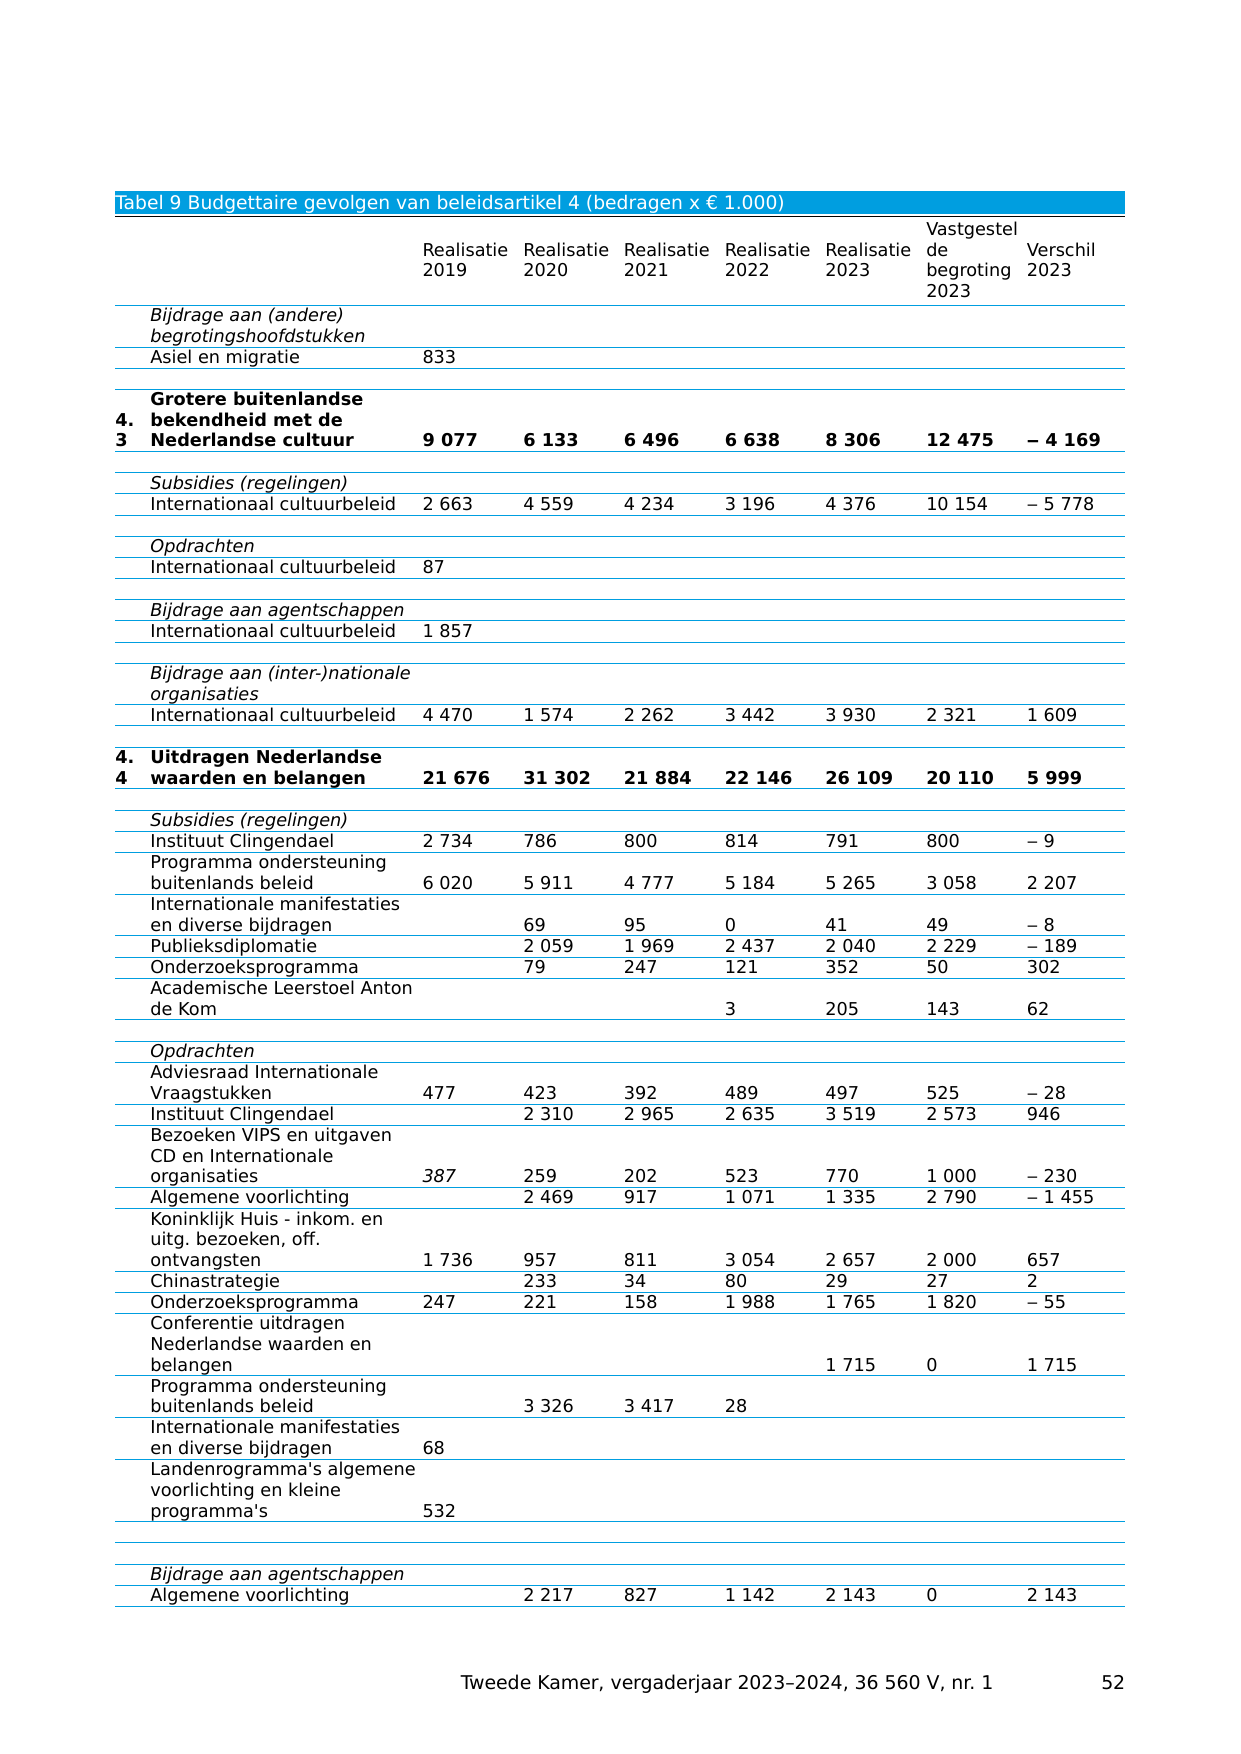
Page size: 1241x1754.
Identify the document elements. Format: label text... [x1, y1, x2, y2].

table_cell [419, 1565, 520, 1584]
table_cell 5 999 [1024, 748, 1125, 788]
table_cell [419, 1543, 520, 1563]
table_cell 392 [621, 1063, 722, 1103]
table_cell [923, 789, 1024, 809]
table_cell 489 [722, 1063, 822, 1103]
table_cell [115, 705, 147, 725]
table_cell 2 207 [1024, 853, 1125, 893]
table_cell Koninklijk Huis - inkom. en uitg. bezoeken, off. ontvangsten [147, 1209, 419, 1271]
table_cell [923, 579, 1024, 599]
table_cell [923, 452, 1024, 472]
table_cell [115, 217, 147, 304]
table_cell [115, 811, 147, 831]
table_cell Academische Leerstoel Anton de Kom [147, 979, 419, 1019]
table_cell [115, 558, 147, 578]
table_cell 770 [822, 1126, 923, 1187]
table_cell 41 [822, 895, 923, 935]
table_cell 0 [923, 1586, 1024, 1606]
table_cell Opdrachten [147, 1042, 419, 1062]
table_cell [419, 643, 520, 662]
table_cell ‒ 230 [1024, 1126, 1125, 1187]
table_cell [621, 789, 722, 809]
table_cell [419, 1272, 520, 1292]
table_cell [923, 1042, 1024, 1062]
table_cell [923, 1460, 1024, 1521]
table_cell [520, 348, 621, 367]
table_cell Internationaal cultuurbeleid [147, 494, 419, 514]
table_cell [115, 853, 147, 893]
table_cell [419, 1314, 520, 1375]
table_cell 1 071 [722, 1188, 822, 1208]
table_cell 2 790 [923, 1188, 1024, 1208]
table_cell Programma ondersteuning buitenlands beleid [147, 853, 419, 893]
table_cell 247 [419, 1293, 520, 1313]
table_cell 62 [1024, 979, 1125, 1019]
table_cell 2 573 [923, 1105, 1024, 1124]
table_cell [722, 1460, 822, 1521]
table_cell [147, 643, 419, 662]
table_cell 4 470 [419, 705, 520, 725]
table_cell [419, 789, 520, 809]
table_cell [1024, 537, 1125, 557]
table_cell [621, 1314, 722, 1375]
table_cell [419, 1522, 520, 1542]
table_cell [722, 1020, 822, 1041]
table_cell 2 469 [520, 1188, 621, 1208]
table_cell [621, 1522, 722, 1542]
table_cell [923, 348, 1024, 367]
table_cell [621, 348, 722, 367]
table_cell [115, 452, 147, 472]
table_cell [115, 1126, 147, 1187]
table_cell 2 321 [923, 705, 1024, 725]
table_cell [822, 1042, 923, 1062]
table_cell [822, 1460, 923, 1521]
table_cell 657 [1024, 1209, 1125, 1271]
table_cell [1024, 643, 1125, 662]
table_cell 2 635 [722, 1105, 822, 1124]
table_cell [115, 1460, 147, 1521]
table_cell [621, 306, 722, 346]
table_cell 3 417 [621, 1376, 722, 1417]
table_cell [520, 1314, 621, 1375]
table_cell Realisatie 2020 [520, 217, 621, 304]
table_cell 221 [520, 1293, 621, 1313]
table_cell [1024, 1418, 1125, 1459]
table_cell Internationale manifestaties en diverse bijdragen [147, 895, 419, 935]
table_cell [621, 600, 722, 620]
table_cell [520, 1042, 621, 1062]
table_cell [115, 579, 147, 599]
table_cell [722, 811, 822, 831]
table_cell 814 [722, 832, 822, 852]
table_cell [822, 558, 923, 578]
table_cell [621, 1565, 722, 1584]
table_cell 34 [621, 1272, 722, 1292]
table_cell [822, 306, 923, 346]
table_cell [520, 643, 621, 662]
table_cell 21 676 [419, 748, 520, 788]
table_cell [520, 452, 621, 472]
table_cell [147, 369, 419, 389]
table_cell 3 442 [722, 705, 822, 725]
table_cell Grotere buitenlandse bekendheid met de Nederlandse cultuur [147, 390, 419, 451]
table_cell [147, 1543, 419, 1563]
table_cell 4 559 [520, 494, 621, 514]
table_cell [115, 958, 147, 978]
table_cell [115, 1522, 147, 1542]
table_cell [621, 452, 722, 472]
table_cell [1024, 1042, 1125, 1062]
table_cell [923, 516, 1024, 536]
table_cell [419, 958, 520, 978]
table_cell [822, 664, 923, 704]
table_cell 1 142 [722, 1586, 822, 1606]
table_cell 3 196 [722, 494, 822, 514]
table_cell 4.3 [115, 390, 147, 451]
table_cell [822, 1565, 923, 1584]
table_cell [1024, 811, 1125, 831]
table_cell 2 [1024, 1272, 1125, 1292]
table_cell [923, 1418, 1024, 1459]
table_cell [115, 1105, 147, 1124]
table_cell ‒ 28 [1024, 1063, 1125, 1103]
table_cell [722, 473, 822, 493]
table_cell [822, 537, 923, 557]
table_cell [923, 621, 1024, 641]
table_cell [520, 306, 621, 346]
table_cell Realisatie 2022 [722, 217, 822, 304]
table_cell [520, 369, 621, 389]
table_cell 497 [822, 1063, 923, 1103]
table_cell 4.4 [115, 748, 147, 788]
table_cell [520, 621, 621, 641]
table_cell [147, 1020, 419, 1041]
table_cell [419, 452, 520, 472]
table_cell 80 [722, 1272, 822, 1292]
table_cell 87 [419, 558, 520, 578]
table_cell [419, 306, 520, 346]
table_cell [520, 537, 621, 557]
table_cell [419, 1105, 520, 1124]
table_cell 233 [520, 1272, 621, 1292]
table_cell 5 265 [822, 853, 923, 893]
table_cell Subsidies (regelingen) [147, 811, 419, 831]
table_cell Programma ondersteuning buitenlands beleid [147, 1376, 419, 1417]
table_cell [419, 895, 520, 935]
table_cell [1024, 452, 1125, 472]
table_cell [722, 1543, 822, 1563]
table_cell 1 765 [822, 1293, 923, 1313]
table_cell [520, 600, 621, 620]
table_cell Instituut Clingendael [147, 1105, 419, 1124]
table_cell 811 [621, 1209, 722, 1271]
table_cell 2 663 [419, 494, 520, 514]
table_cell [621, 537, 722, 557]
table_cell Realisatie 2023 [822, 217, 923, 304]
table_cell 247 [621, 958, 722, 978]
table_cell [419, 726, 520, 747]
table_cell [923, 600, 1024, 620]
table_cell [115, 1586, 147, 1606]
table_cell 1 609 [1024, 705, 1125, 725]
table_cell Landenrogramma's algemene voorlichting en kleine programma's [147, 1460, 419, 1521]
table_cell 4 376 [822, 494, 923, 514]
table_cell 8 306 [822, 390, 923, 451]
table_cell Realisatie 2021 [621, 217, 722, 304]
table_cell [520, 1418, 621, 1459]
table_cell [147, 579, 419, 599]
table_cell [923, 1020, 1024, 1041]
table_cell 21 884 [621, 748, 722, 788]
table_cell 302 [1024, 958, 1125, 978]
table_cell [520, 1020, 621, 1041]
table_cell [621, 473, 722, 493]
table_cell [923, 1565, 1024, 1584]
table_cell 800 [923, 832, 1024, 852]
table_cell Bijdrage aan (andere) begrotingshoofdstukken [147, 306, 419, 346]
table_cell 1 574 [520, 705, 621, 725]
table_cell [722, 1522, 822, 1542]
table_cell 5 911 [520, 853, 621, 893]
table_cell [621, 664, 722, 704]
table_cell [520, 558, 621, 578]
table_cell [621, 1418, 722, 1459]
table_cell [1024, 726, 1125, 747]
table_cell 20 110 [923, 748, 1024, 788]
table_cell [419, 936, 520, 956]
table_cell 68 [419, 1418, 520, 1459]
table_cell [115, 1063, 147, 1103]
table_cell [147, 1522, 419, 1542]
table_cell 6 638 [722, 390, 822, 451]
table_cell 946 [1024, 1105, 1125, 1124]
table_cell [822, 789, 923, 809]
table_cell [115, 1209, 147, 1271]
table_cell 2 040 [822, 936, 923, 956]
table_cell 10 154 [923, 494, 1024, 514]
table_cell [923, 643, 1024, 662]
table_cell [1024, 1460, 1125, 1521]
table_cell 202 [621, 1126, 722, 1187]
table_cell Internationaal cultuurbeleid [147, 621, 419, 641]
table_cell [722, 537, 822, 557]
table_cell Chinastrategie [147, 1272, 419, 1292]
table_cell ‒ 55 [1024, 1293, 1125, 1313]
table_cell [621, 621, 722, 641]
table_cell [822, 811, 923, 831]
table_cell [147, 789, 419, 809]
table_cell ‒ 8 [1024, 895, 1125, 935]
table_cell [923, 664, 1024, 704]
table_cell 833 [419, 348, 520, 367]
table_cell [115, 1293, 147, 1313]
table_cell [621, 1460, 722, 1521]
table_cell 12 475 [923, 390, 1024, 451]
table_cell 2 965 [621, 1105, 722, 1124]
table_cell 2 217 [520, 1586, 621, 1606]
table_cell [115, 1418, 147, 1459]
table_cell [1024, 473, 1125, 493]
table_cell Internationaal cultuurbeleid [147, 705, 419, 725]
table_cell [520, 1522, 621, 1542]
table_cell [923, 473, 1024, 493]
table_cell [621, 643, 722, 662]
table_cell 2 143 [822, 1586, 923, 1606]
table_cell 1 715 [822, 1314, 923, 1375]
table_cell [923, 1522, 1024, 1542]
table_cell [419, 473, 520, 493]
table_cell Publieksdiplomatie [147, 936, 419, 956]
table_cell [1024, 348, 1125, 367]
table_cell [520, 789, 621, 809]
table_cell 1 857 [419, 621, 520, 641]
table_cell [923, 726, 1024, 747]
table_cell 69 [520, 895, 621, 935]
table_cell 29 [822, 1272, 923, 1292]
table_cell [722, 643, 822, 662]
table_cell 786 [520, 832, 621, 852]
table_cell [115, 1042, 147, 1062]
table_cell [419, 516, 520, 536]
table_cell 4 777 [621, 853, 722, 893]
table_cell [722, 348, 822, 367]
table_cell 387 [419, 1126, 520, 1187]
table_cell [115, 643, 147, 662]
table_cell [822, 1543, 923, 1563]
table_cell 50 [923, 958, 1024, 978]
table_cell [822, 579, 923, 599]
table_cell 0 [722, 895, 822, 935]
table_cell 532 [419, 1460, 520, 1521]
table_cell [822, 516, 923, 536]
table_cell [115, 1272, 147, 1292]
table_cell [115, 895, 147, 935]
table_cell [923, 537, 1024, 557]
table_cell [822, 1522, 923, 1542]
table_cell 9 077 [419, 390, 520, 451]
table_cell Adviesraad Internationale Vraagstukken [147, 1063, 419, 1103]
table_cell 27 [923, 1272, 1024, 1292]
table_cell [822, 600, 923, 620]
table_cell 4 234 [621, 494, 722, 514]
table_cell [621, 369, 722, 389]
table_cell [822, 348, 923, 367]
table_cell [722, 664, 822, 704]
table_cell [722, 621, 822, 641]
table_cell [520, 726, 621, 747]
table_cell 2 143 [1024, 1586, 1125, 1606]
table_cell [1024, 1020, 1125, 1041]
table_cell Realisatie 2019 [419, 217, 520, 304]
table_cell [722, 1314, 822, 1375]
table_cell [923, 1376, 1024, 1417]
table_cell [419, 811, 520, 831]
table_cell [115, 537, 147, 557]
table_cell 827 [621, 1586, 722, 1606]
table_cell [621, 1543, 722, 1563]
table_cell [722, 1565, 822, 1584]
table_cell [115, 832, 147, 852]
table_cell 2 000 [923, 1209, 1024, 1271]
table_cell [1024, 1376, 1125, 1417]
table_cell [822, 621, 923, 641]
table_cell [722, 306, 822, 346]
table_cell 0 [923, 1314, 1024, 1375]
table_cell 6 133 [520, 390, 621, 451]
table_cell Onderzoeksprogramma [147, 958, 419, 978]
table_cell 523 [722, 1126, 822, 1187]
table_cell [822, 1418, 923, 1459]
table_cell 259 [520, 1126, 621, 1187]
table_cell [115, 664, 147, 704]
table_cell [419, 369, 520, 389]
table_cell [722, 1042, 822, 1062]
table_cell [1024, 789, 1125, 809]
table_cell [115, 1020, 147, 1041]
table_cell [621, 1020, 722, 1041]
table_cell 1 715 [1024, 1314, 1125, 1375]
table_cell 525 [923, 1063, 1024, 1103]
table_cell 3 519 [822, 1105, 923, 1124]
table_cell [722, 600, 822, 620]
table_cell [115, 1376, 147, 1417]
table_cell [621, 726, 722, 747]
table_cell [147, 726, 419, 747]
table_cell [520, 811, 621, 831]
table_cell [520, 1543, 621, 1563]
table_cell 205 [822, 979, 923, 1019]
table_cell 95 [621, 895, 722, 935]
table_cell 3 058 [923, 853, 1024, 893]
table_cell [621, 516, 722, 536]
table_cell 3 326 [520, 1376, 621, 1417]
table_cell 3 [722, 979, 822, 1019]
table_cell 26 109 [822, 748, 923, 788]
table_cell [115, 936, 147, 956]
table_cell 1 335 [822, 1188, 923, 1208]
table_cell 31 302 [520, 748, 621, 788]
table_cell [115, 1543, 147, 1563]
table_cell [115, 516, 147, 536]
table_cell [1024, 369, 1125, 389]
table_cell [520, 664, 621, 704]
table_cell 352 [822, 958, 923, 978]
table_cell Instituut Clingendael [147, 832, 419, 852]
table_cell [621, 579, 722, 599]
table_cell 1 000 [923, 1126, 1024, 1187]
table_cell [923, 306, 1024, 346]
table_cell [822, 369, 923, 389]
table_cell [1024, 516, 1125, 536]
table_cell 6 496 [621, 390, 722, 451]
table_cell [822, 726, 923, 747]
table_cell [115, 600, 147, 620]
table_cell [1024, 306, 1125, 346]
table_cell [822, 1020, 923, 1041]
table_cell 49 [923, 895, 1024, 935]
table_cell Verschil 2023 [1024, 217, 1125, 304]
table_cell 800 [621, 832, 722, 852]
table_cell [419, 664, 520, 704]
table_cell [115, 369, 147, 389]
table_cell [621, 811, 722, 831]
table_cell [115, 621, 147, 641]
table_cell 2 734 [419, 832, 520, 852]
table_cell [115, 789, 147, 809]
table_cell [419, 1020, 520, 1041]
table_cell [115, 473, 147, 493]
table_cell Bijdrage aan agentschappen [147, 1565, 419, 1584]
table_cell 2 059 [520, 936, 621, 956]
table_cell 1 988 [722, 1293, 822, 1313]
table_cell Conferentie uitdragen Nederlandse waarden en belangen [147, 1314, 419, 1375]
table_cell [419, 1188, 520, 1208]
table_cell [923, 369, 1024, 389]
table_cell Bijdrage aan (inter-)nationale organisaties [147, 664, 419, 704]
table_cell [115, 494, 147, 514]
table_cell [419, 1376, 520, 1417]
table_cell [1024, 558, 1125, 578]
table_cell [1024, 1543, 1125, 1563]
table_cell Vastgestelde begroting 2023 [923, 217, 1024, 304]
table_cell [1024, 664, 1125, 704]
table_cell 5 184 [722, 853, 822, 893]
table_cell Bezoeken VIPS en uitgaven CD en Internationale organisaties [147, 1126, 419, 1187]
table_cell 3 930 [822, 705, 923, 725]
table_cell 121 [722, 958, 822, 978]
table_cell 423 [520, 1063, 621, 1103]
table_cell [722, 789, 822, 809]
table_cell Bijdrage aan agentschappen [147, 600, 419, 620]
table_cell 477 [419, 1063, 520, 1103]
table_cell [520, 1460, 621, 1521]
table_cell 2 437 [722, 936, 822, 956]
table_cell [419, 1042, 520, 1062]
table_cell [822, 452, 923, 472]
table_cell 791 [822, 832, 923, 852]
table_cell [722, 516, 822, 536]
table_cell Asiel en migratie [147, 348, 419, 367]
table_cell Subsidies (regelingen) [147, 473, 419, 493]
table_cell [115, 1188, 147, 1208]
table_cell ‒ 4 169 [1024, 390, 1125, 451]
table_cell [722, 558, 822, 578]
table_cell 6 020 [419, 853, 520, 893]
table_cell 2 657 [822, 1209, 923, 1271]
table_cell [520, 579, 621, 599]
table_cell [419, 979, 520, 1019]
table_cell [115, 348, 147, 367]
table_cell 917 [621, 1188, 722, 1208]
table_cell 2 262 [621, 705, 722, 725]
table_cell [923, 1543, 1024, 1563]
table_cell 1 736 [419, 1209, 520, 1271]
table_cell [722, 579, 822, 599]
table_cell [722, 1418, 822, 1459]
table_cell [147, 452, 419, 472]
table_cell [520, 1565, 621, 1584]
table_cell [722, 369, 822, 389]
table_cell [1024, 621, 1125, 641]
table_cell [419, 1586, 520, 1606]
table_cell [621, 979, 722, 1019]
table_cell 79 [520, 958, 621, 978]
table_cell [520, 516, 621, 536]
table_cell 1 969 [621, 936, 722, 956]
table_cell [419, 579, 520, 599]
table_cell 2 310 [520, 1105, 621, 1124]
table_cell [822, 643, 923, 662]
table_cell ‒ 1 455 [1024, 1188, 1125, 1208]
table_cell [1024, 579, 1125, 599]
table_cell [419, 600, 520, 620]
table_cell [115, 979, 147, 1019]
table_cell 3 054 [722, 1209, 822, 1271]
table_cell ‒ 5 778 [1024, 494, 1125, 514]
table_cell [722, 726, 822, 747]
table_cell [115, 1314, 147, 1375]
table_cell [115, 1565, 147, 1584]
table_cell [923, 811, 1024, 831]
table_cell [621, 558, 722, 578]
table_cell [822, 1376, 923, 1417]
table_cell [1024, 1565, 1125, 1584]
table_cell [520, 473, 621, 493]
table_cell Internationale manifestaties en diverse bijdragen [147, 1418, 419, 1459]
table_cell [419, 537, 520, 557]
table_cell [722, 452, 822, 472]
table_cell [822, 473, 923, 493]
table_cell 2 229 [923, 936, 1024, 956]
table_cell 143 [923, 979, 1024, 1019]
table_cell 22 146 [722, 748, 822, 788]
table_cell Algemene voorlichting [147, 1188, 419, 1208]
table_cell [923, 558, 1024, 578]
table_cell [147, 217, 419, 304]
table_cell [1024, 1522, 1125, 1542]
table_cell 28 [722, 1376, 822, 1417]
table_cell ‒ 9 [1024, 832, 1125, 852]
table_cell [520, 979, 621, 1019]
table_cell [115, 306, 147, 346]
table_cell ‒ 189 [1024, 936, 1125, 956]
table_cell Opdrachten [147, 537, 419, 557]
table_cell 1 820 [923, 1293, 1024, 1313]
table_cell [1024, 600, 1125, 620]
table_cell 957 [520, 1209, 621, 1271]
table_cell [621, 1042, 722, 1062]
table_cell Internationaal cultuurbeleid [147, 558, 419, 578]
table_cell Algemene voorlichting [147, 1586, 419, 1606]
table_cell Onderzoeksprogramma [147, 1293, 419, 1313]
table_cell Uitdragen Nederlandse waarden en belangen [147, 748, 419, 788]
table_cell 158 [621, 1293, 722, 1313]
table_cell [115, 726, 147, 747]
table_cell [147, 516, 419, 536]
